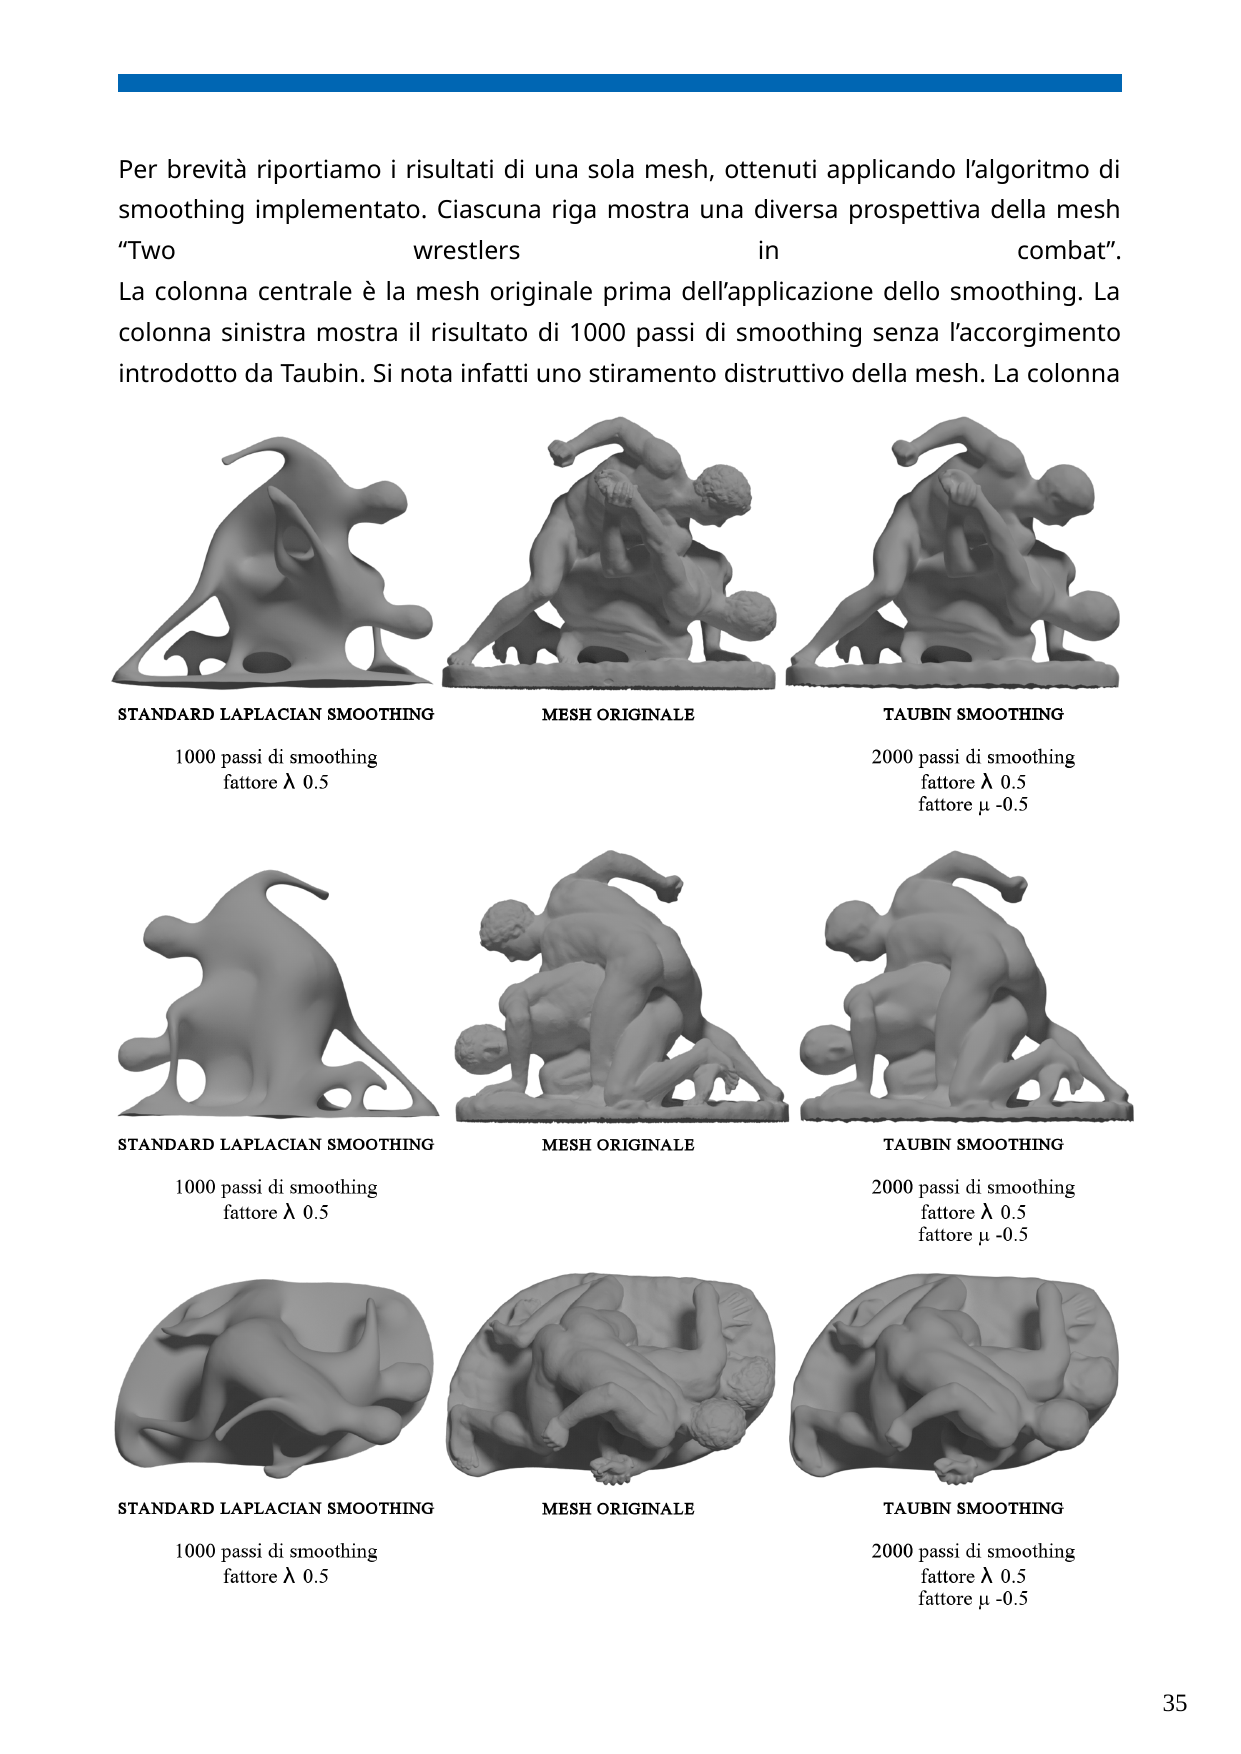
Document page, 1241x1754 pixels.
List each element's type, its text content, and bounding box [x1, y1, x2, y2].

picture [103, 402, 1137, 1661]
text Per brevità riportiamo i risultati di una sola mesh, ottenuti applicando l’algoritmo di smoothing implementato. Ciascuna riga mostra una diversa prospettiva della mesh “Two wrestlers in combat”. La colonna centrale è la mesh originale prima dell’applicazione dello smoothing. La colonna sinistra mostra il risultato di 1000 passi di smoothing senza l’accorgimento introdotto da Taubin. Si nota infatti uno stiramento distruttivo della mesh. La colonna [118, 151, 1122, 389]
